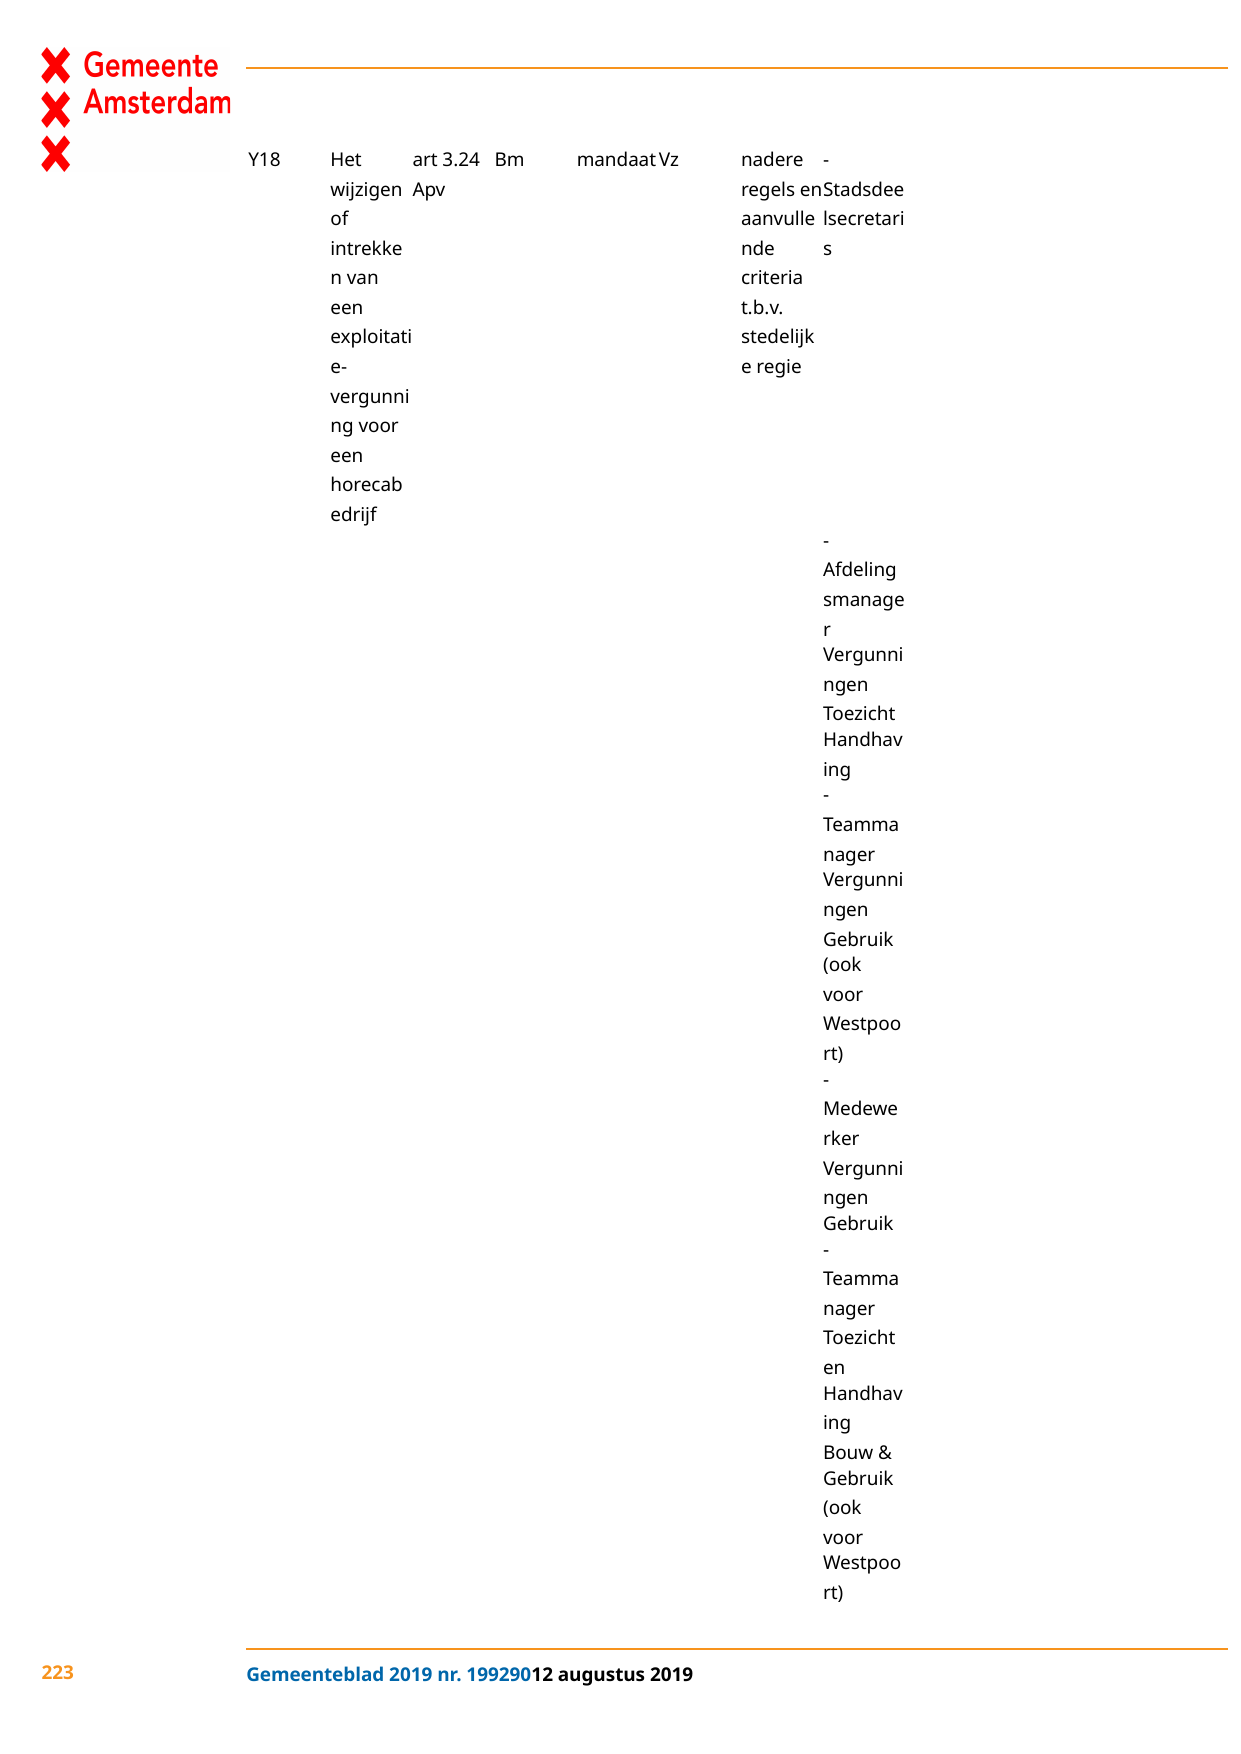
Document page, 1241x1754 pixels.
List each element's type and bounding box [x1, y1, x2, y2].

picture [41, 47, 231, 172]
